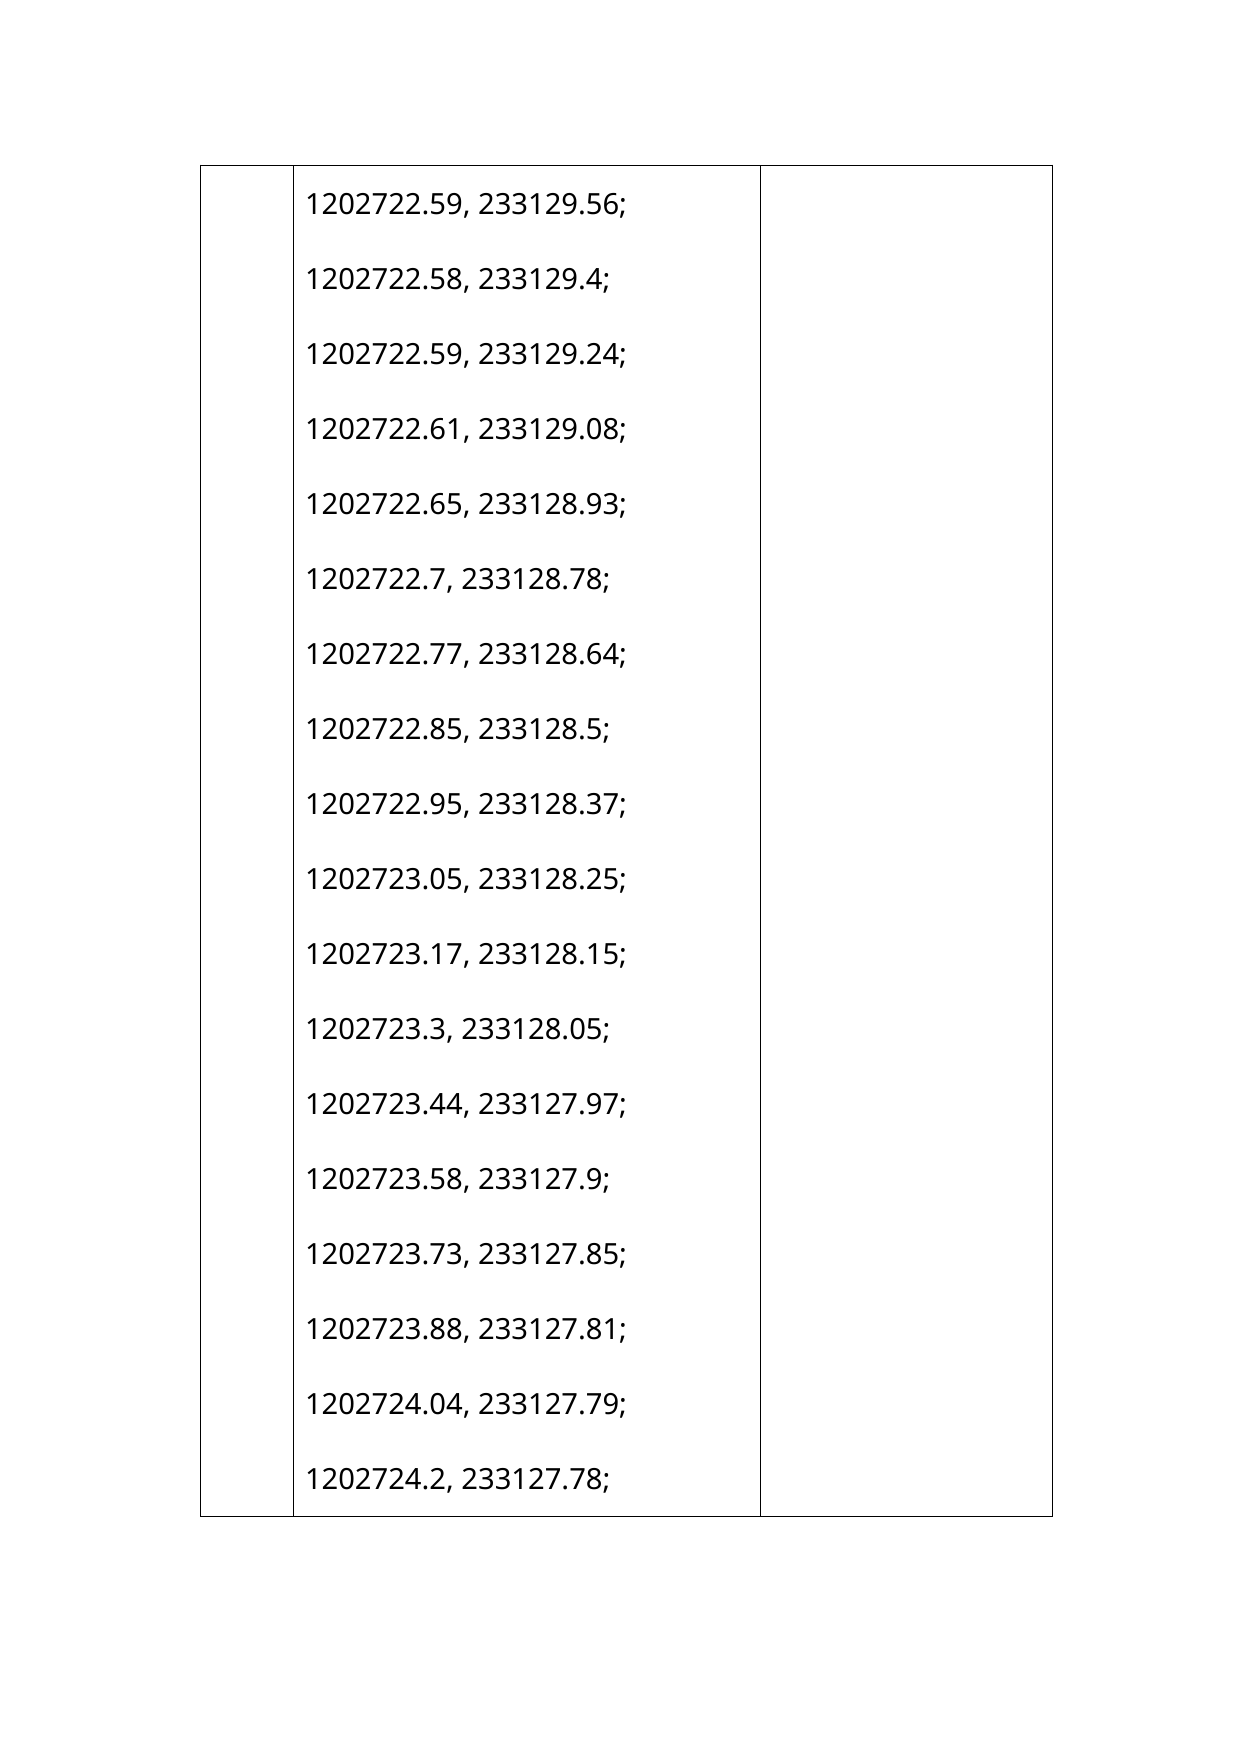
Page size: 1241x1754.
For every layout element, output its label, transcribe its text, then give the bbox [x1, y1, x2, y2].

table_cell [761, 166, 1052, 1516]
table_cell 1202722.59, 233129.56; 1202722.58, 233129.4; 1202722.59, 233129.24; 1202722.61, 233129.08; 1202722.65, 233128.93; 1202722.7, 233128.78; 1202722.77, 233128.64; 1202722.85, 233128.5; 1202722.95, 233128.37; 1202723.05, 233128.25; 1202723.17, 233128.15; 1202723.3, 233128.05; 1202723.44, 233127.97; 1202723.58, 233127.9; 1202723.73, 233127.85; 1202723.88, 233127.81; 1202724.04, 233127.79; 1202724.2, 233127.78; [294, 166, 760, 1516]
table_cell [201, 166, 293, 1516]
